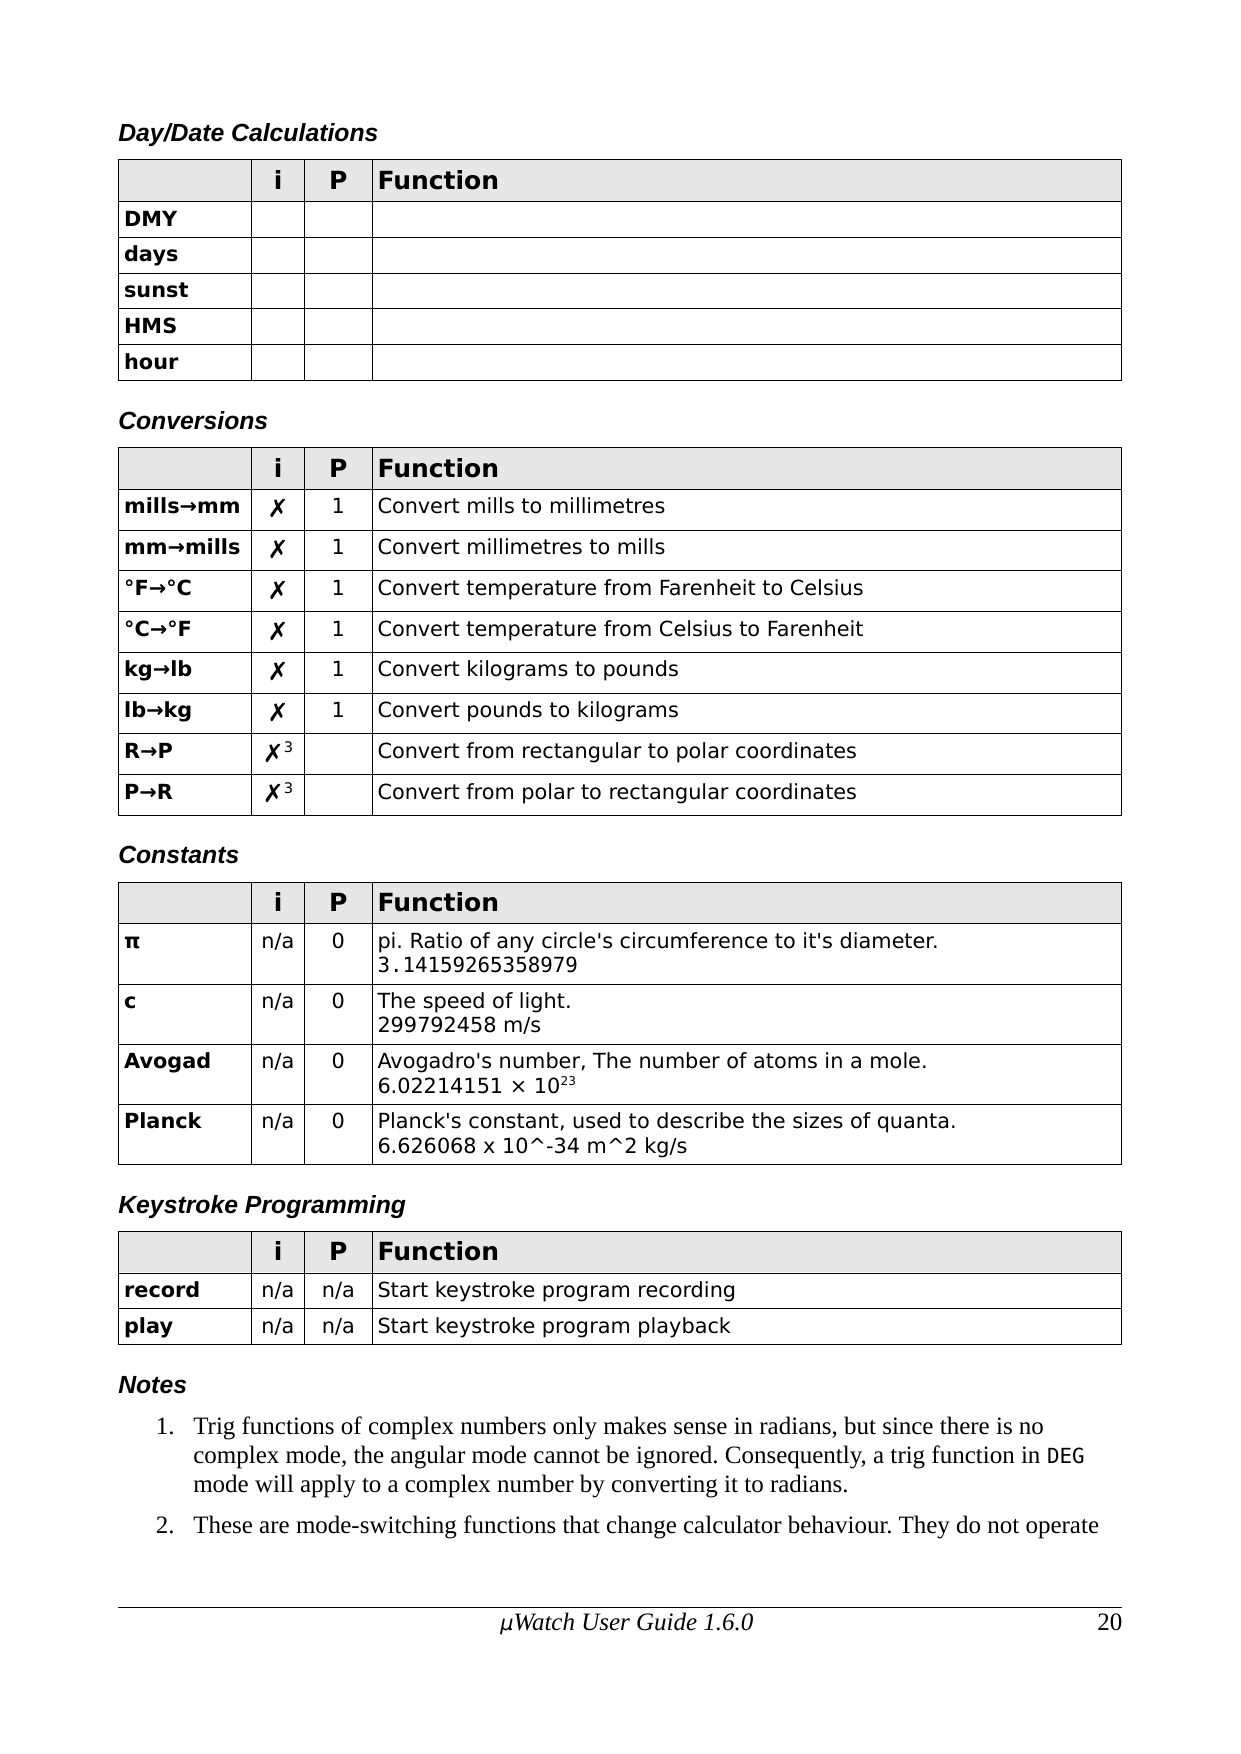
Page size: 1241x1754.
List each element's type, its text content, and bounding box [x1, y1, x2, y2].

table_cell n/a [252, 1274, 304, 1308]
table_cell [373, 345, 1121, 380]
table_cell [305, 345, 372, 380]
table_cell [305, 202, 372, 237]
table_cell 1 [305, 571, 372, 611]
table_header i [252, 1232, 304, 1272]
subtitle Keystroke Programming [118, 1190, 1122, 1218]
table_header P [305, 1232, 372, 1272]
table_cell pi. Ratio of any circle's circumference to it's diameter. 3.14159265358979 [373, 924, 1121, 983]
table_cell HMS [119, 309, 251, 344]
table_cell [252, 202, 304, 237]
table_cell c [119, 985, 251, 1043]
table_cell [252, 309, 304, 344]
table_cell mm→mills [119, 531, 251, 570]
table_header Function [373, 448, 1121, 489]
table_cell record [119, 1274, 251, 1308]
table_header Function [373, 883, 1121, 923]
table_cell ✗3 [252, 775, 304, 814]
table_cell Start keystroke program recording [373, 1274, 1121, 1308]
table_header P [305, 160, 372, 201]
table_cell R→P [119, 734, 251, 774]
list These are mode-switching functions that change calculator behaviour. They do not operate [156, 1510, 1122, 1539]
table_cell mills→mm [119, 490, 251, 529]
table_cell sunst [119, 274, 251, 308]
table_cell [373, 274, 1121, 308]
table_cell 1 [305, 612, 372, 652]
table_cell [373, 238, 1121, 272]
table_cell 1 [305, 490, 372, 529]
table_cell DMY [119, 202, 251, 237]
table_cell 1 [305, 653, 372, 692]
subtitle Notes [118, 1370, 1122, 1399]
table_cell Convert from rectangular to polar coordinates [373, 734, 1121, 774]
table_header i [252, 883, 304, 923]
table_header [119, 448, 251, 489]
table_cell ✗ [252, 653, 304, 692]
table_cell ✗3 [252, 734, 304, 774]
table_cell [305, 309, 372, 344]
table_header i [252, 448, 304, 489]
table_cell 0 [305, 924, 372, 983]
table_header Function [373, 1232, 1121, 1272]
table_cell 0 [305, 1045, 372, 1104]
table_cell n/a [252, 1045, 304, 1104]
subtitle Day/Date Calculations [118, 118, 1122, 147]
table_cell ✗ [252, 490, 304, 529]
table_cell °C→°F [119, 612, 251, 652]
table_cell Avogadro's number, The number of atoms in a mole. 6.02214151 × 1023 [373, 1045, 1121, 1104]
table_cell n/a [252, 985, 304, 1043]
table_header P [305, 883, 372, 923]
table_cell Planck [119, 1105, 251, 1164]
table_cell [252, 238, 304, 272]
table_header [119, 1232, 251, 1272]
table_cell n/a [252, 924, 304, 983]
table_cell Convert from polar to rectangular coordinates [373, 775, 1121, 814]
table_cell π [119, 924, 251, 983]
subtitle Conversions [118, 406, 1122, 434]
table_cell [373, 202, 1121, 237]
table_cell 1 [305, 694, 372, 733]
table_cell n/a [252, 1105, 304, 1164]
table_header Function [373, 160, 1121, 201]
table_cell Convert mills to millimetres [373, 490, 1121, 529]
table_cell play [119, 1309, 251, 1344]
table_cell [305, 775, 372, 814]
table_cell 0 [305, 985, 372, 1043]
subtitle Constants [118, 841, 1122, 869]
table_cell n/a [305, 1274, 372, 1308]
table_header [119, 883, 251, 923]
table_cell [305, 274, 372, 308]
table_cell Convert millimetres to mills [373, 531, 1121, 570]
table_cell [305, 238, 372, 272]
table_cell Start keystroke program playback [373, 1309, 1121, 1344]
table_cell 0 [305, 1105, 372, 1164]
table_cell days [119, 238, 251, 272]
table_cell Convert temperature from Farenheit to Celsius [373, 571, 1121, 611]
table_cell ✗ [252, 612, 304, 652]
table_cell n/a [252, 1309, 304, 1344]
table_cell Convert kilograms to pounds [373, 653, 1121, 692]
table_cell P→R [119, 775, 251, 814]
table_header P [305, 448, 372, 489]
list Trig functions of complex numbers only makes sense in radians, but since there is no complex mode, the angular mode cannot be ignored. Consequently, a trig function in DEG mode will apply to a complex number by converting it to radians. [156, 1411, 1122, 1497]
table_header [119, 160, 251, 201]
table_cell Planck's constant, used to describe the sizes of quanta. 6.626068 x 10^-34 m^2 kg/s [373, 1105, 1121, 1164]
table_cell [252, 274, 304, 308]
table_cell 1 [305, 531, 372, 570]
table_cell kg→lb [119, 653, 251, 692]
table_cell [252, 345, 304, 380]
table_cell n/a [305, 1309, 372, 1344]
table_cell ✗ [252, 571, 304, 611]
table_cell The speed of light. 299792458 m/s [373, 985, 1121, 1043]
table_cell Avogad [119, 1045, 251, 1104]
table_cell [305, 734, 372, 774]
table_cell [373, 309, 1121, 344]
table_cell ✗ [252, 694, 304, 733]
table_cell hour [119, 345, 251, 380]
table_cell ✗ [252, 531, 304, 570]
table_cell lb→kg [119, 694, 251, 733]
table_header i [252, 160, 304, 201]
table_cell Convert temperature from Celsius to Farenheit [373, 612, 1121, 652]
table_cell Convert pounds to kilograms [373, 694, 1121, 733]
table_cell °F→°C [119, 571, 251, 611]
